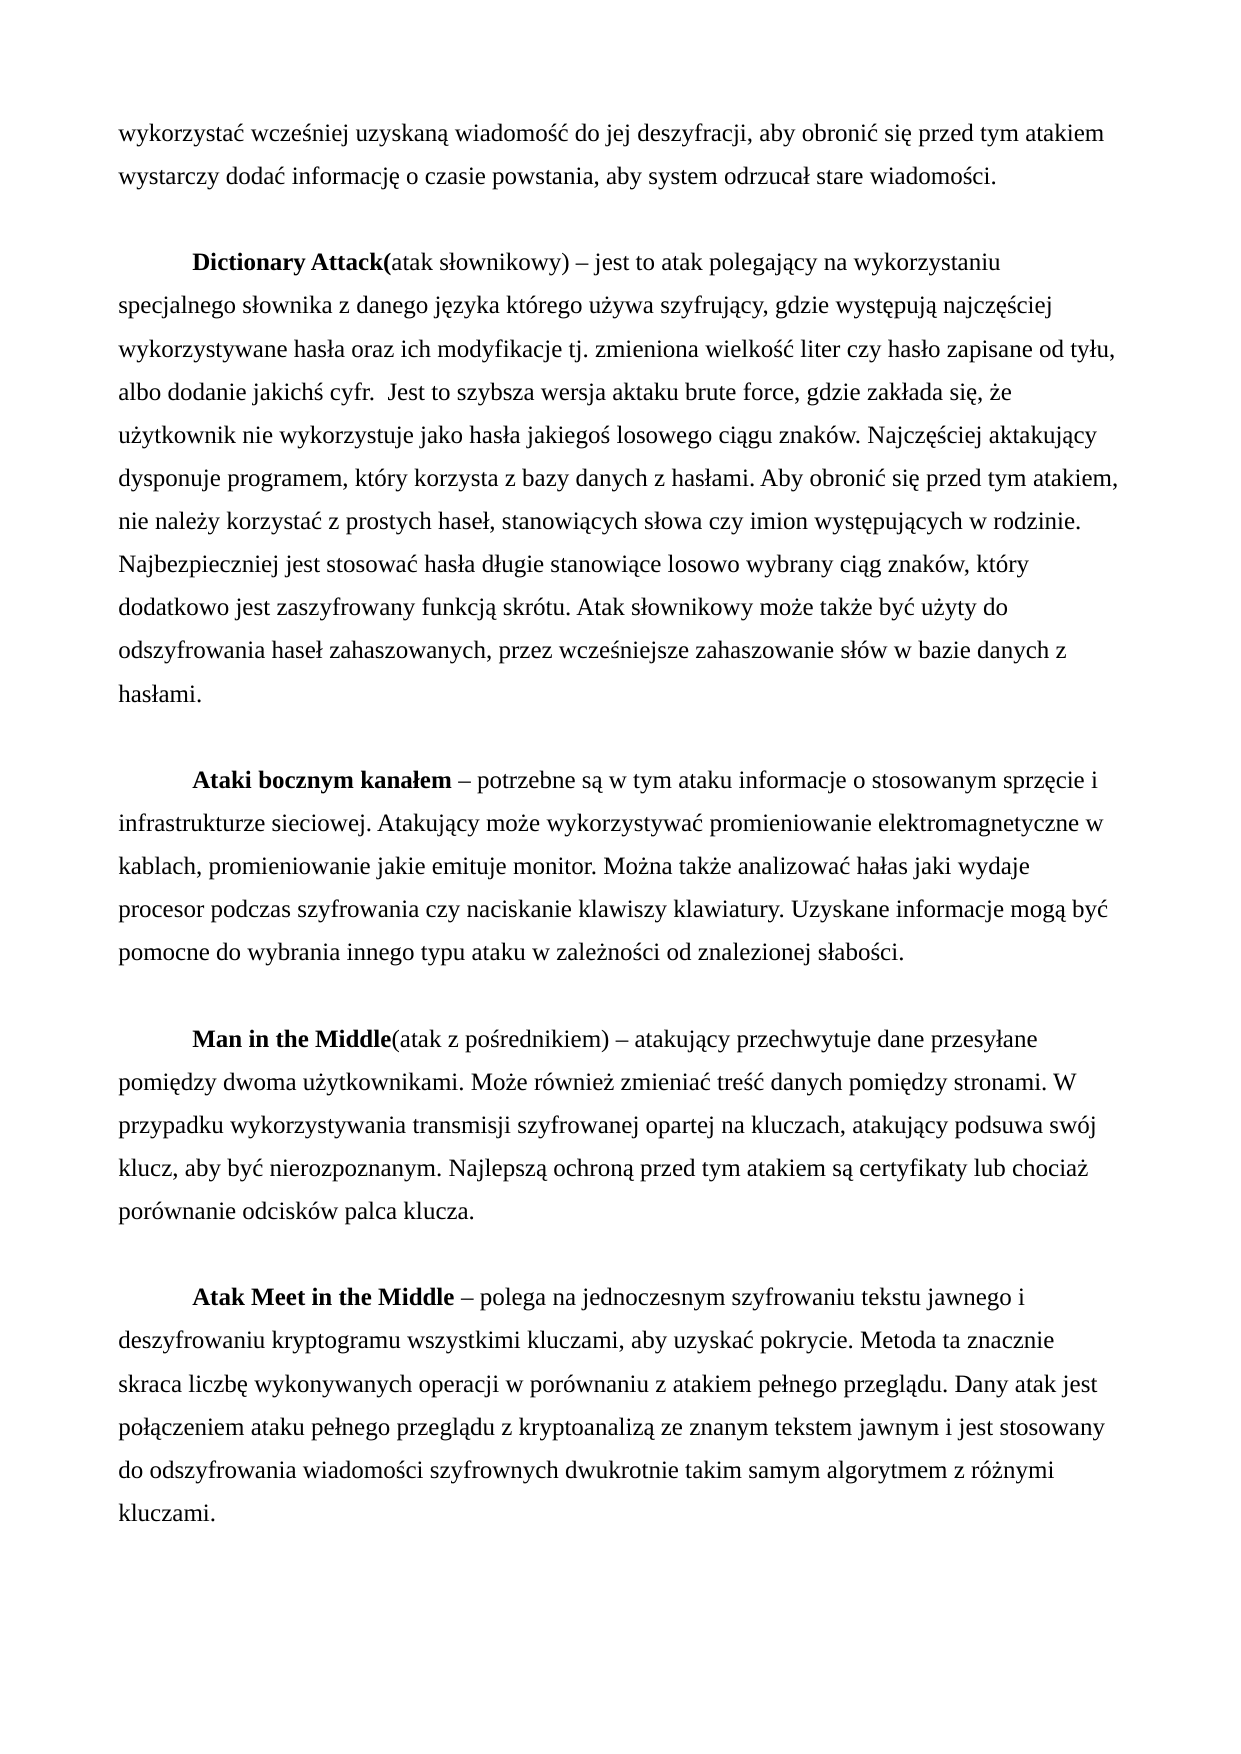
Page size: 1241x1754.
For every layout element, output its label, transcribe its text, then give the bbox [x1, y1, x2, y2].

text wykorzystać wcześniej uzyskaną wiadomość do jej deszyfracji, aby obronić się przed tym atakiem wystarczy dodać informację o czasie powstania, aby system odrzucał stare wiadomości. [118, 118, 1122, 190]
text Ataki bocznym kanałem – potrzebne są w tym ataku informacje o stosowanym sprzęcie i infrastrukturze sieciowej. Atakujący może wykorzystywać promieniowanie elektromagnetyczne w kablach, promieniowanie jakie emituje monitor. Można także analizować hałas jaki wydaje procesor podczas szyfrowania czy naciskanie klawiszy klawiatury. Uzyskane informacje mogą być pomocne do wybrania innego typu ataku w zależności od znalezionej słabości. [118, 765, 1122, 966]
text Man in the Middle(atak z pośrednikiem) – atakujący przechwytuje dane przesyłane pomiędzy dwoma użytkownikami. Może również zmieniać treść danych pomiędzy stronami. W przypadku wykorzystywania transmisji szyfrowanej opartej na kluczach, atakujący podsuwa swój klucz, aby być nierozpoznanym. Najlepszą ochroną przed tym atakiem są certyfikaty lub chociaż porównanie odcisków palca klucza. [118, 1024, 1122, 1225]
text Dictionary Attack(atak słownikowy) – jest to atak polegający na wykorzystaniu specjalnego słownika z danego języka którego używa szyfrujący, gdzie występują najczęściej wykorzystywane hasła oraz ich modyfikacje tj. zmieniona wielkość liter czy hasło zapisane od tyłu, albo dodanie jakichś cyfr. Jest to szybsza wersja aktaku brute force, gdzie zakłada się, że użytkownik nie wykorzystuje jako hasła jakiegoś losowego ciągu znaków. Najczęściej aktakujący dysponuje programem, który korzysta z bazy danych z hasłami. Aby obronić się przed tym atakiem, nie należy korzystać z prostych haseł, stanowiących słowa czy imion występujących w rodzinie. Najbezpieczniej jest stosować hasła długie stanowiące losowo wybrany ciąg znaków, który dodatkowo jest zaszyfrowany funkcją skrótu. Atak słownikowy może także być użyty do odszyfrowania haseł zahaszowanych, przez wcześniejsze zahaszowanie słów w bazie danych z hasłami. [118, 247, 1122, 707]
text Atak Meet in the Middle – polega na jednoczesnym szyfrowaniu tekstu jawnego i deszyfrowaniu kryptogramu wszystkimi kluczami, aby uzyskać pokrycie. Metoda ta znacznie skraca liczbę wykonywanych operacji w porównaniu z atakiem pełnego przeglądu. Dany atak jest połączeniem ataku pełnego przeglądu z kryptoanalizą ze znanym tekstem jawnym i jest stosowany do odszyfrowania wiadomości szyfrownych dwukrotnie takim samym algorytmem z różnymi kluczami. [118, 1282, 1122, 1527]
